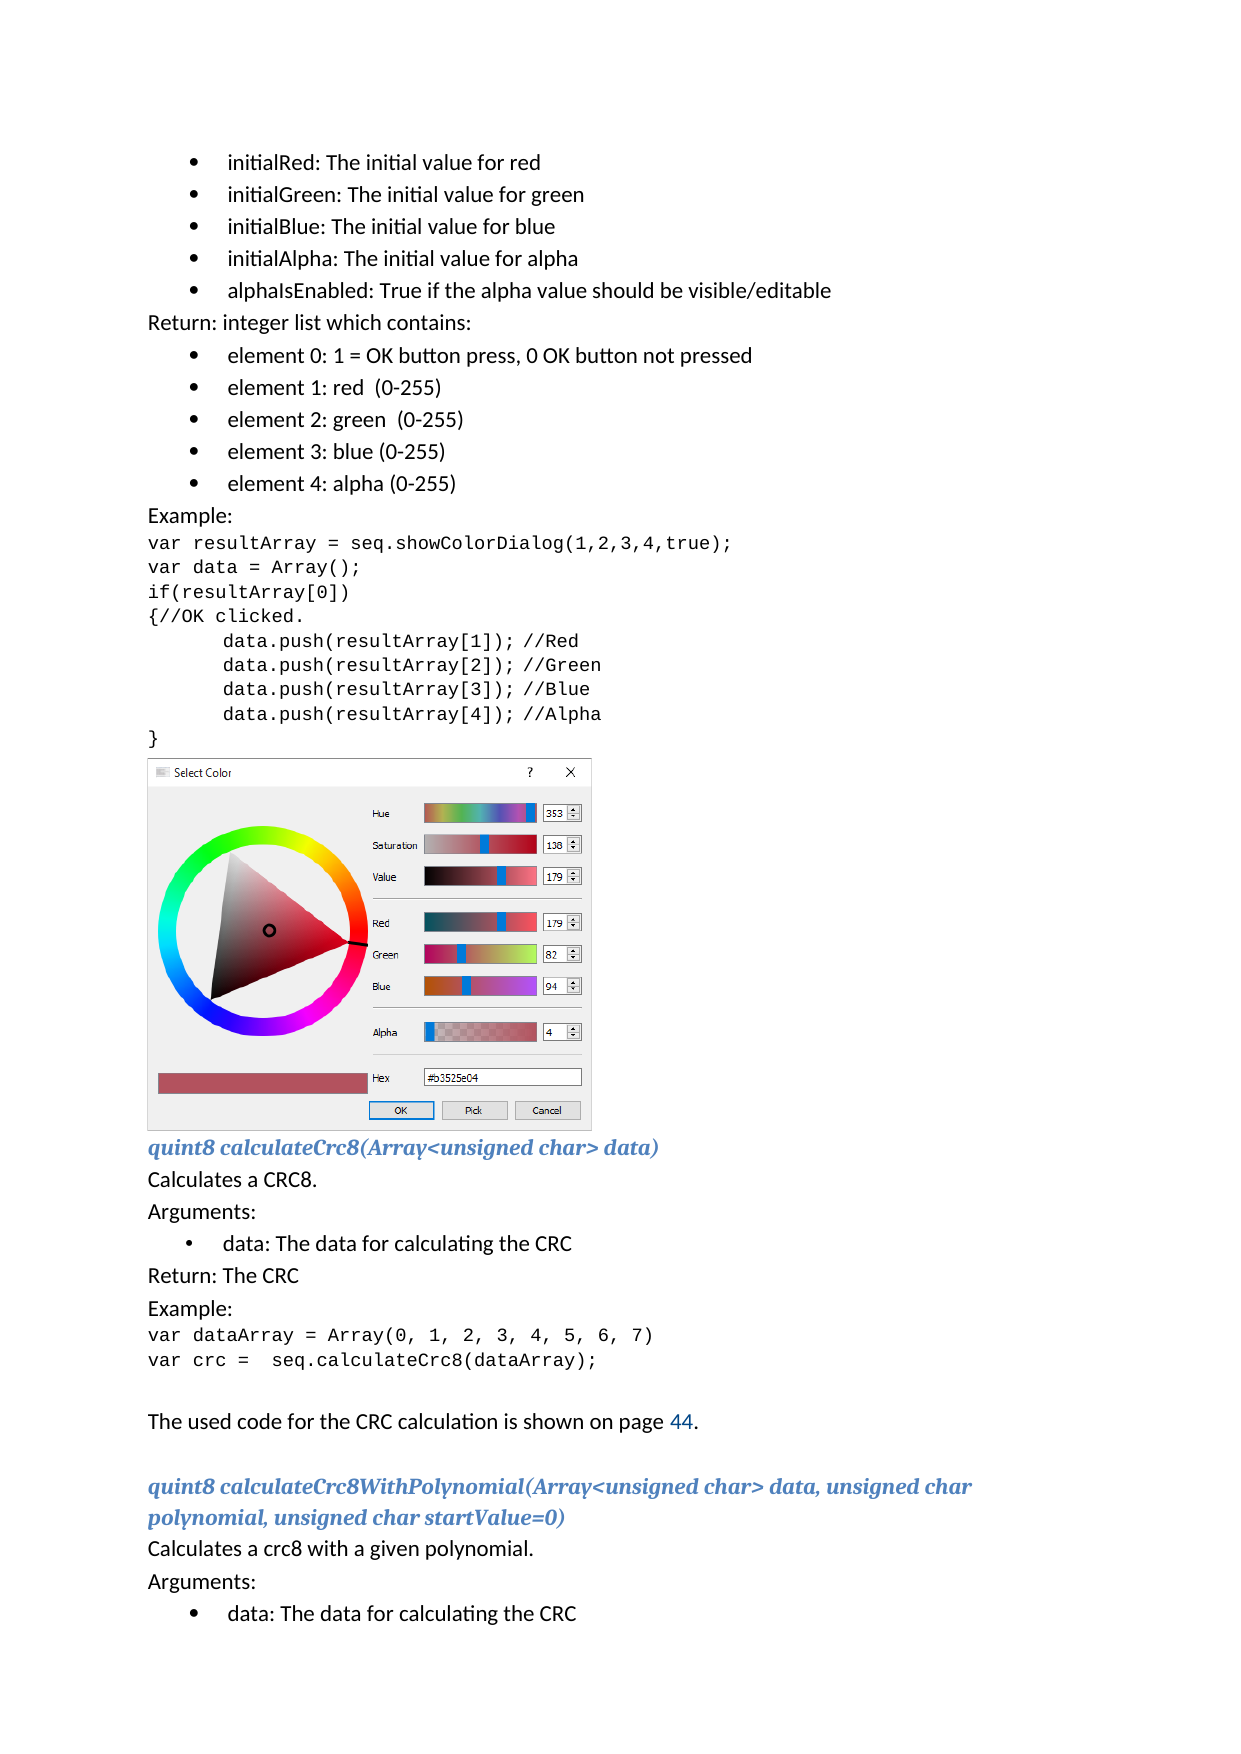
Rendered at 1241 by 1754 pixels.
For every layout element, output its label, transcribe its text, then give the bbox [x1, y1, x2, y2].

list initialAlpha: The initial value for alpha [190, 244, 1093, 272]
text var crc = seq.calculateCrc8(dataArray); [148, 1350, 1093, 1372]
list alphaIsEnabled: True if the alpha value should be visible/editable [190, 276, 1093, 304]
list Return: The CRC [148, 1262, 1093, 1289]
text var dataArray = Array(0, 1, 2, 3, 4, 5, 6, 7) [148, 1326, 1093, 1347]
text } [148, 729, 1093, 750]
list data: The data for calculating the CRC [190, 1599, 1093, 1627]
list element 4: alpha (0-255) [190, 469, 1093, 497]
subtitle quint8 calculateCrc8(Array<unsigned char> data) [148, 1131, 1093, 1161]
list Arguments: [148, 1197, 1093, 1225]
list element 2: green (0-255) [190, 405, 1093, 433]
text var data = Array(); [148, 558, 1093, 579]
text data.push(resultArray[2]); //Green [148, 656, 1093, 677]
list initialRed: The initial value for red [190, 148, 1093, 176]
list Example: [148, 1294, 1093, 1322]
text data.push(resultArray[3]); //Blue [148, 680, 1093, 701]
text {//OK clicked. [148, 607, 1093, 628]
text if(resultArray[0]) [148, 583, 1093, 604]
text Calculates a crc8 with a given polynomial. [148, 1534, 1093, 1563]
list data: The data for calculating the CRC [185, 1229, 1093, 1257]
list element 1: red (0-255) [190, 373, 1093, 401]
list element 0: 1 = OK button press, 0 OK button not pressed [190, 341, 1093, 369]
picture [147, 758, 592, 1131]
subtitle quint8 calculateCrc8WithPolynomial(Array<unsigned char> data, unsigned char polynomial, unsigned char startValue=0) [148, 1474, 1093, 1531]
text Arguments: [148, 1567, 1093, 1595]
list initialBlue: The initial value for blue [190, 212, 1093, 240]
list Calculates a CRC8. [148, 1165, 1093, 1193]
list element 3: blue (0-255) [190, 437, 1093, 465]
text data.push(resultArray[4]); //Alpha [148, 704, 1093, 726]
text The used code for the CRC calculation is shown on page 45. [148, 1407, 1093, 1435]
list initialGreen: The initial value for green [190, 180, 1093, 208]
text var resultArray = seq.showColorDialog(1,2,3,4,true); [148, 534, 1093, 555]
text data.push(resultArray[1]); //Red [148, 631, 1093, 653]
list Return: integer list which contains: [148, 308, 1093, 337]
text Example: [148, 502, 1093, 530]
